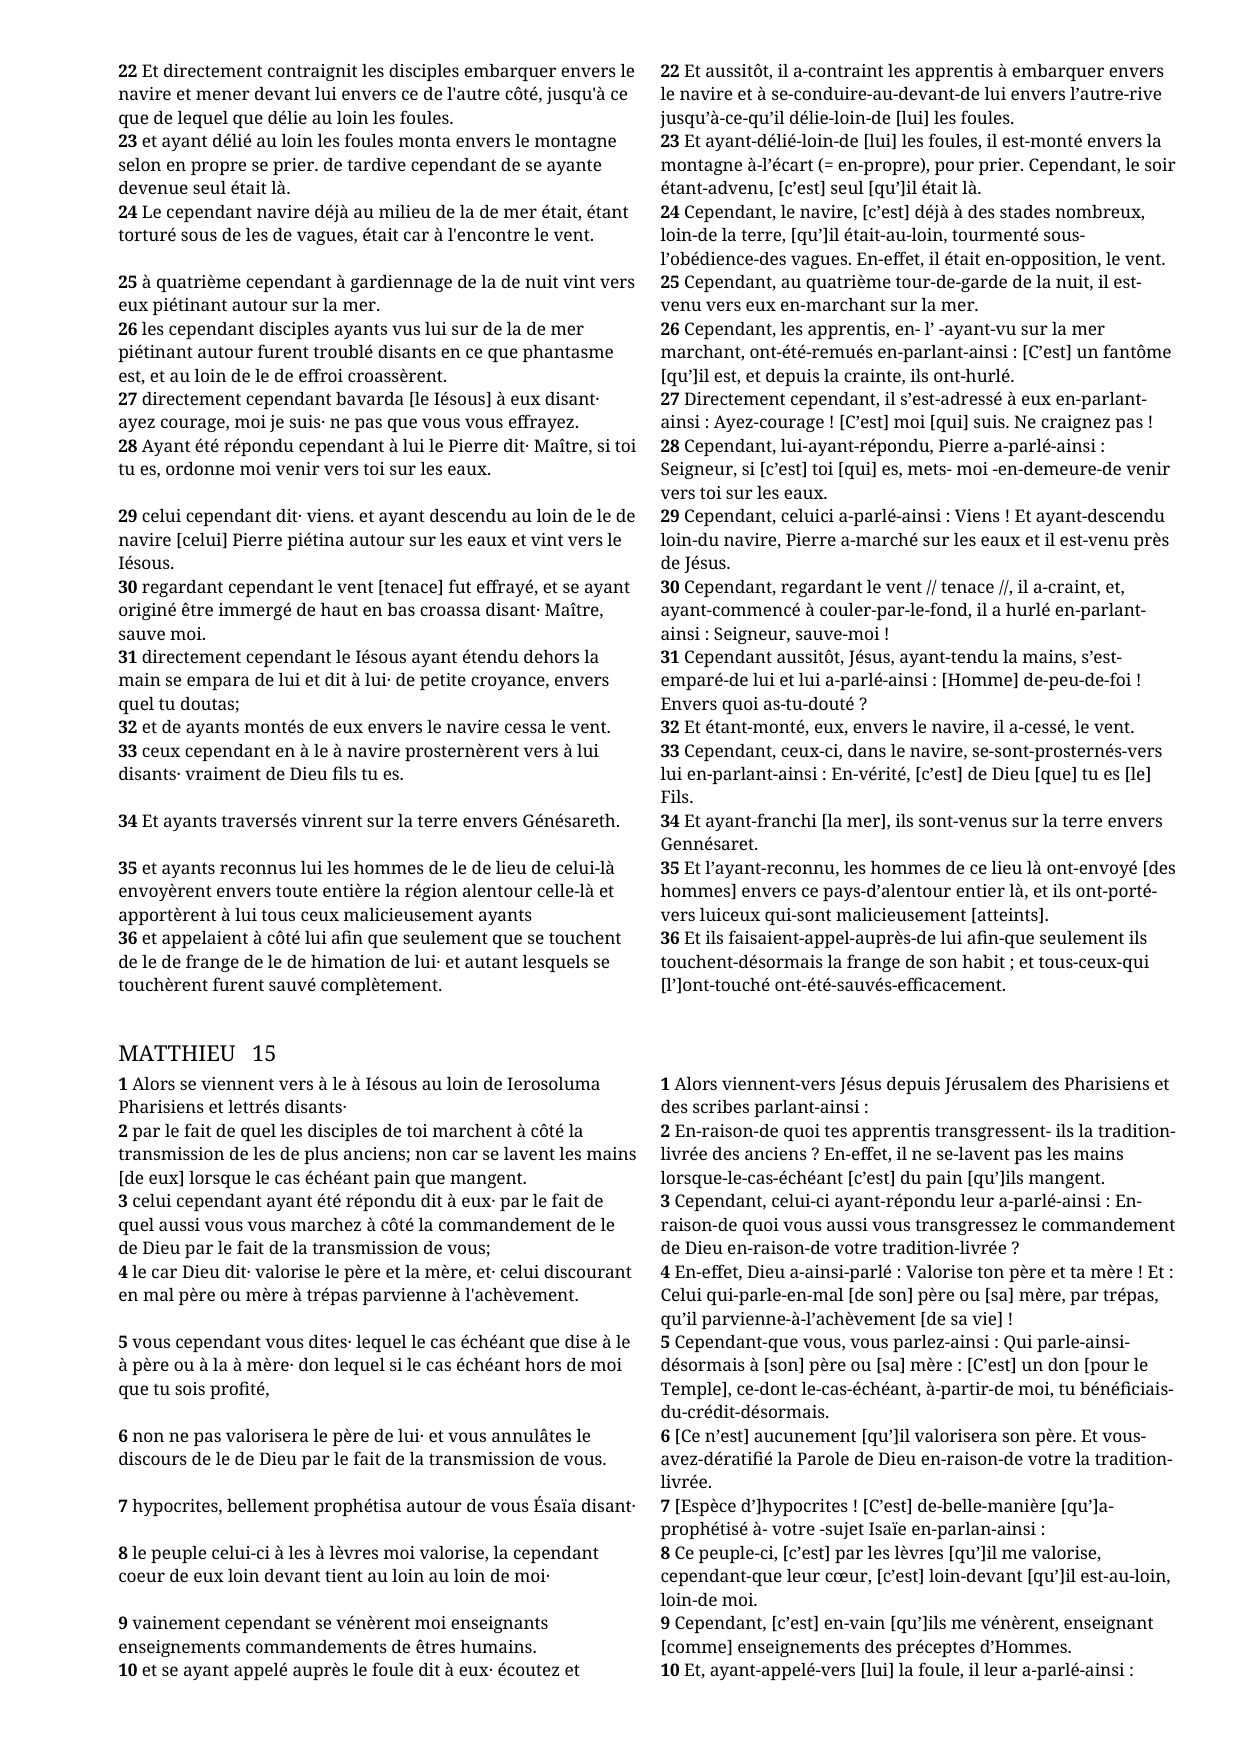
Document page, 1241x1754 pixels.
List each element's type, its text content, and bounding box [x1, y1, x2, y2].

table_cell [639, 504, 660, 575]
table_cell 2 En-raison-de quoi tes apprentis transgressent- ils la tradition-livrée des anciens ? En-effet, il ne se-lavent pas les mains lorsque-le-cas-échéant [c’est] du pain [qu’]ils mangent. [660, 1119, 1181, 1189]
table_cell 23 et ayant délié au loin les foules monta envers le montagne selon en propre se prier. de tardive cependant de se ayante devenue seul était là. [118, 129, 639, 200]
table_cell 4 En-effet, Dieu a-ainsi-parlé : Valorise ton père et ta mère ! Et : Celui qui-parle-en-mal [de son] père ou [sa] mère, par trépas, qu’il parvienne-à-l’achèvement [de sa vie] ! [660, 1260, 1181, 1330]
table_cell 3 celui cependant ayant été répondu dit à eux· par le fait de quel aussi vous vous marchez à côté la commandement de le de Dieu par le fait de la transmission de vous; [118, 1189, 639, 1260]
table_cell 5 vous cependant vous dites· lequel le cas échéant que dise à le à père ou à la à mère· don lequel si le cas échéant hors de moi que tu sois profité, [118, 1330, 639, 1424]
table_cell 8 le peuple celui-ci à les à lèvres moi valorise, la cependant coeur de eux loin devant tient au loin au loin de moi· [118, 1541, 639, 1611]
table_cell 5 Cependant-que vous, vous parlez-ainsi : Qui parle-ainsi-désormais à [son] père ou [sa] mère : [C’est] un don [pour le Temple], ce-dont le-cas-échéant, à-partir-de moi, tu bénéficiais-du-crédit-désormais. [660, 1330, 1181, 1424]
table_cell 35 et ayants reconnus lui les hommes de le de lieu de celui-là envoyèrent envers toute entière la région alentour celle-là et apportèrent à lui tous ceux malicieusement ayants [118, 856, 639, 926]
table_cell 35 Et l’ayant-reconnu, les hommes de ce lieu là ont-envoyé [des hommes] envers ce pays-d’alentour entier là, et ils ont-porté-vers luiceux qui-sont malicieusement [atteints]. [660, 856, 1181, 926]
table_header 1 Alors viennent-vers Jésus depuis Jérusalem des Pharisiens et des scribes parlant-ainsi : [660, 1072, 1181, 1119]
table_cell [639, 1260, 660, 1330]
table_cell 29 Cependant, celuici a-parlé-ainsi : Viens ! Et ayant-descendu loin-du navire, Pierre a-marché sur les eaux et il est-venu près de Jésus. [660, 504, 1181, 575]
table_cell 36 Et ils faisaient-appel-auprès-de lui afin-que seulement ils touchent-désormais la frange de son habit ; et tous-ceux-qui [l’]ont-touché ont-été-sauvés-efficacement. [660, 926, 1181, 997]
table_cell 34 Et ayant-franchi [la mer], ils sont-venus sur la terre envers Gennésaret. [660, 809, 1181, 856]
table_cell [639, 59, 660, 129]
text MATTHIEU 15 [118, 1038, 1181, 1068]
table_cell [639, 1611, 660, 1658]
table_cell 3 Cependant, celui-ci ayant-répondu leur a-parlé-ainsi : En-raison-de quoi vous aussi vous transgressez le commandement de Dieu en-raison-de votre tradition-livrée ? [660, 1189, 1181, 1260]
table_cell 31 Cependant aussitôt, Jésus, ayant-tendu la mains, s’est-emparé-de lui et lui a-parlé-ainsi : [Homme] de-peu-de-foi ! Envers quoi as-tu-douté ? [660, 645, 1181, 715]
table_cell [639, 575, 660, 645]
table_cell [639, 926, 660, 997]
table_header 1 Alors se viennent vers à le à Iésous au loin de Ierosoluma Pharisiens et lettrés disants· [118, 1072, 639, 1119]
table_cell 28 Cependant, lui-ayant-répondu, Pierre a-parlé-ainsi : Seigneur, si [c’est] toi [qui] es, mets- moi -en-demeure-de venir vers toi sur les eaux. [660, 434, 1181, 504]
table_cell 2 par le fait de quel les disciples de toi marchent à côté la transmission de les de plus anciens; non car se lavent les mains [de eux] lorsque le cas échéant pain que mangent. [118, 1119, 639, 1189]
table_cell 33 Cependant, ceux-ci, dans le navire, se-sont-prosternés-vers lui en-parlant-ainsi : En-vérité, [c’est] de Dieu [que] tu es [le] Fils. [660, 739, 1181, 809]
table_cell 32 et de ayants montés de eux envers le navire cessa le vent. [118, 715, 639, 739]
table_cell 31 directement cependant le Iésous ayant étendu dehors la main se empara de lui et dit à lui· de petite croyance, envers quel tu doutas; [118, 645, 639, 715]
table_cell 10 Et, ayant-appelé-vers [lui] la foule, il leur a-parlé-ainsi : Écoutez et comprenez ! [660, 1658, 1181, 1682]
table_cell [639, 645, 660, 715]
table_cell 30 regardant cependant le vent [tenace] fut effrayé, et se ayant originé être immergé de haut en bas croassa disant· Maître, sauve moi. [118, 575, 639, 645]
table_cell 26 les cependant disciples ayants vus lui sur de la de mer piétinant autour furent troublé disants en ce que phantasme est, et au loin de le de effroi croassèrent. [118, 317, 639, 387]
table_cell [639, 200, 660, 270]
table_cell 6 [Ce n’est] aucunement [qu’]il valorisera son père. Et vous-avez-dératifié la Parole de Dieu en-raison-de votre la tradition-livrée. [660, 1424, 1181, 1494]
table_cell 25 Cependant, au quatrième tour-de-garde de la nuit, il est-venu vers eux en-marchant sur la mer. [660, 270, 1181, 317]
table_cell [639, 317, 660, 387]
table_cell 23 Et ayant-délié-loin-de [lui] les foules, il est-monté envers la montagne à-l’écart (= en-propre), pour prier. Cependant, le soir étant-advenu, [c’est] seul [qu’]il était là. [660, 129, 1181, 200]
table_cell [639, 1658, 660, 1682]
table_cell 9 vainement cependant se vénèrent moi enseignants enseignements commandements de êtres humains. [118, 1611, 639, 1658]
table_cell 33 ceux cependant en à le à navire prosternèrent vers à lui disants· vraiment de Dieu fils tu es. [118, 739, 639, 809]
table_cell 22 Et directement contraignit les disciples embarquer envers le navire et mener devant lui envers ce de l'autre côté, jusqu'à ce que de lequel que délie au loin les foules. [118, 59, 639, 129]
table_cell 10 et se ayant appelé auprès le foule dit à eux· écoutez et comprenez· [118, 1658, 639, 1682]
table_cell [639, 1189, 660, 1260]
table_cell [639, 809, 660, 856]
table_cell 28 Ayant été répondu cependant à lui le Pierre dit· Maître, si toi tu es, ordonne moi venir vers toi sur les eaux. [118, 434, 639, 504]
table_cell [639, 129, 660, 200]
table_cell 22 Et aussitôt, il a-contraint les apprentis à embarquer envers le navire et à se-conduire-au-devant-de lui envers l’autre-rive jusqu’à-ce-qu’il délie-loin-de [lui] les foules. [660, 59, 1181, 129]
table_cell 25 à quatrième cependant à gardiennage de la de nuit vint vers eux piétinant autour sur la mer. [118, 270, 639, 317]
table_cell 9 Cependant, [c’est] en-vain [qu’]ils me vénèrent, enseignant [comme] enseignements des préceptes d’Hommes. [660, 1611, 1181, 1658]
table_cell [639, 434, 660, 504]
table_cell [639, 387, 660, 434]
table_cell 30 Cependant, regardant le vent // tenace //, il a-craint, et, ayant-commencé à couler-par-le-fond, il a hurlé en-parlant-ainsi : Seigneur, sauve-moi ! [660, 575, 1181, 645]
table_cell 27 Directement cependant, il s’est-adressé à eux en-parlant-ainsi : Ayez-courage ! [C’est] moi [qui] suis. Ne craignez pas ! [660, 387, 1181, 434]
table_header [639, 1072, 660, 1119]
table_cell 7 hypocrites, bellement prophétisa autour de vous Ésaïa disant· [118, 1494, 639, 1541]
table_cell 29 celui cependant dit· viens. et ayant descendu au loin de le de navire [celui] Pierre piétina autour sur les eaux et vint vers le Iésous. [118, 504, 639, 575]
table_cell 26 Cependant, les apprentis, en- l’ -ayant-vu sur la mer marchant, ont-été-remués en-parlant-ainsi : [C’est] un fantôme [qu’]il est, et depuis la crainte, ils ont-hurlé. [660, 317, 1181, 387]
table_cell 27 directement cependant bavarda [le Iésous] à eux disant· ayez courage, moi je suis· ne pas que vous vous effrayez. [118, 387, 639, 434]
table_cell 24 Le cependant navire déjà au milieu de la de mer était, étant torturé sous de les de vagues, était car à l'encontre le vent. [118, 200, 639, 270]
table_cell [639, 270, 660, 317]
table_cell 8 Ce peuple-ci, [c’est] par les lèvres [qu’]il me valorise, cependant-que leur cœur, [c’est] loin-devant [qu’]il est-au-loin, loin-de moi. [660, 1541, 1181, 1611]
table_cell [639, 856, 660, 926]
table_cell [639, 1330, 660, 1424]
table_cell [639, 1494, 660, 1541]
table_cell 34 Et ayants traversés vinrent sur la terre envers Génésareth. [118, 809, 639, 856]
table_cell [639, 715, 660, 739]
table_cell 6 non ne pas valorisera le père de lui· et vous annulâtes le discours de le de Dieu par le fait de la transmission de vous. [118, 1424, 639, 1494]
table_cell 32 Et étant-monté, eux, envers le navire, il a-cessé, le vent. [660, 715, 1181, 739]
table_cell 24 Cependant, le navire, [c’est] déjà à des stades nombreux, loin-de la terre, [qu’]il était-au-loin, tourmenté sous-l’obédience-des vagues. En-effet, il était en-opposition, le vent. [660, 200, 1181, 270]
table_cell [639, 1541, 660, 1611]
table_cell 4 le car Dieu dit· valorise le père et la mère, et· celui discourant en mal père ou mère à trépas parvienne à l'achèvement. [118, 1260, 639, 1330]
table_cell [639, 739, 660, 809]
table_cell 7 [Espèce d’]hypocrites ! [C’est] de-belle-manière [qu’]a-prophétisé à- votre -sujet Isaïe en-parlan-ainsi : [660, 1494, 1181, 1541]
table_cell 36 et appelaient à côté lui afin que seulement que se touchent de le de frange de le de himation de lui· et autant lesquels se touchèrent furent sauvé complètement. [118, 926, 639, 997]
table_cell [639, 1424, 660, 1494]
table_cell [639, 1119, 660, 1189]
